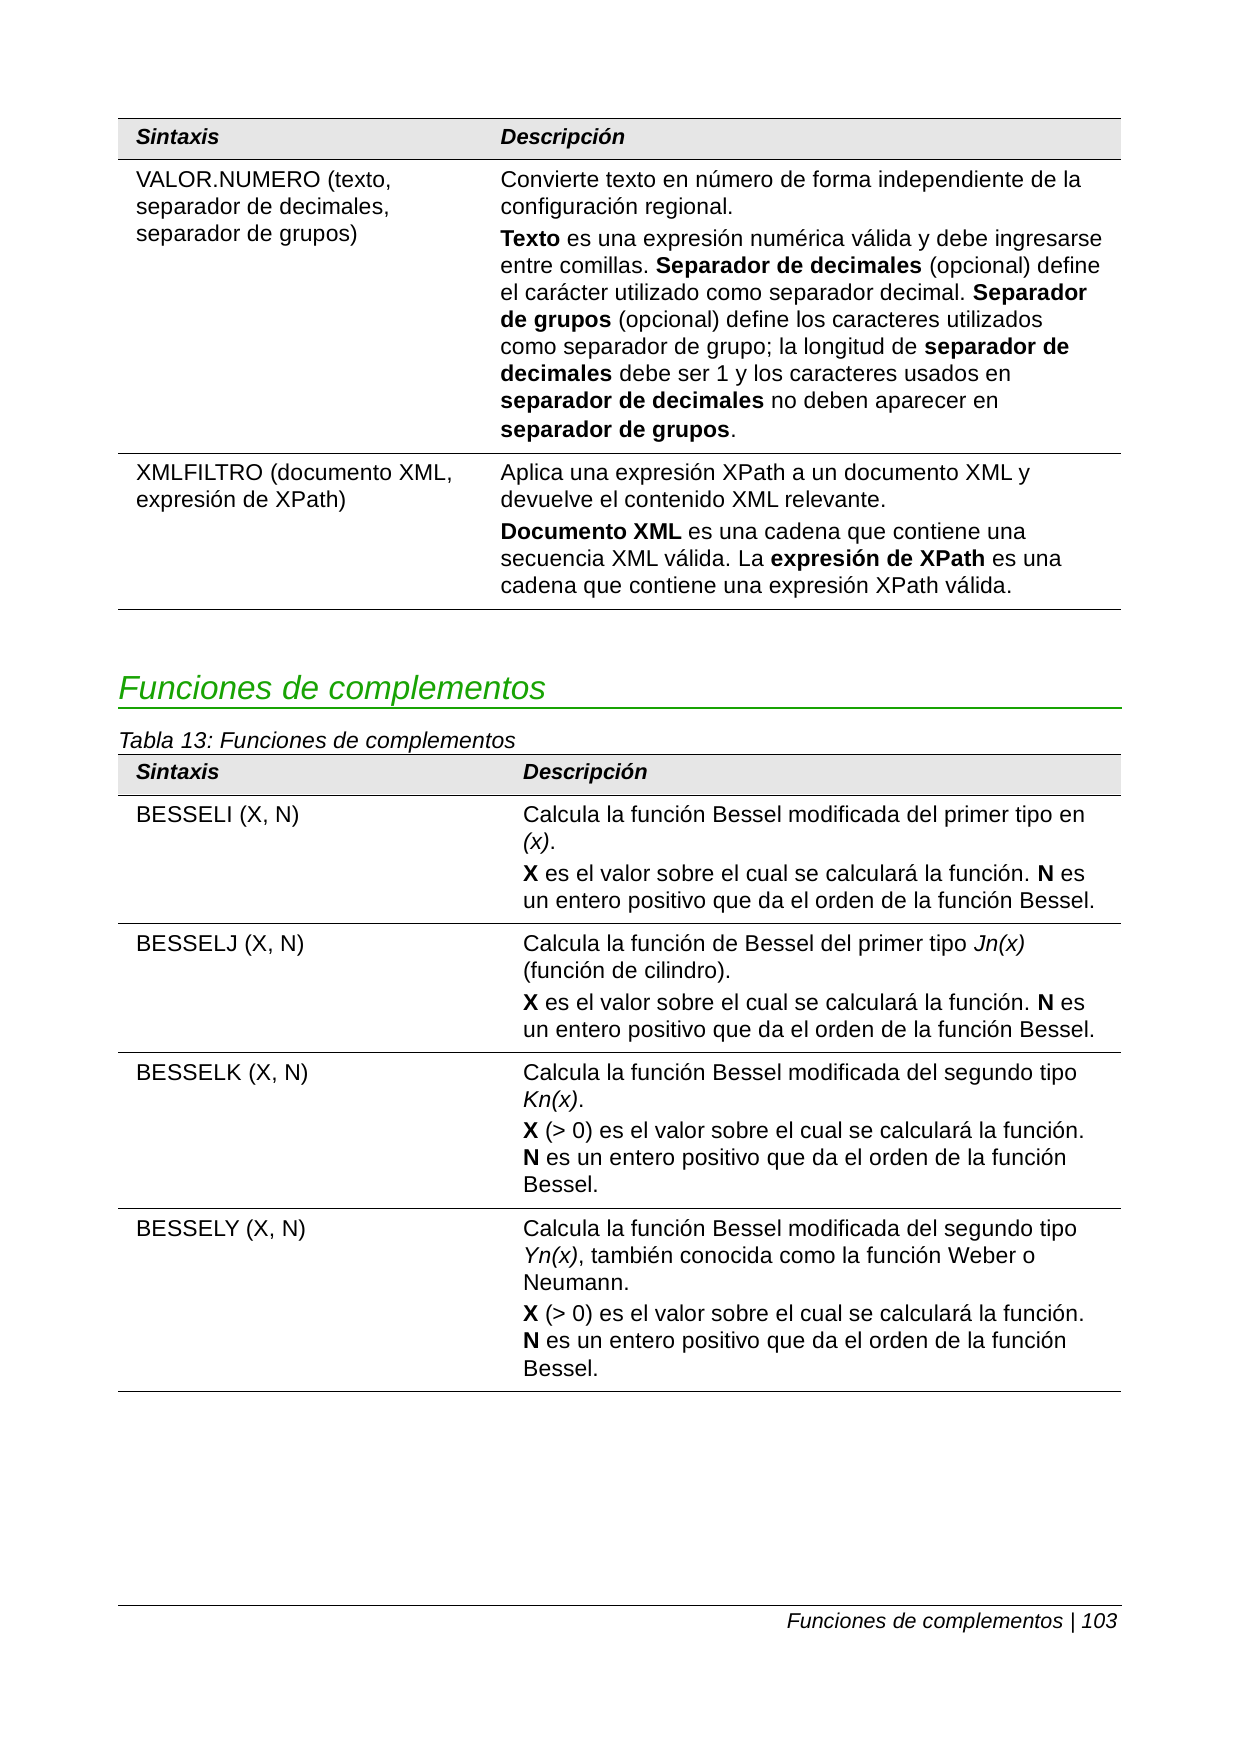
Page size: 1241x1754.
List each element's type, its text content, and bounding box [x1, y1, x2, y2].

table_cell Calcula la función Bessel modificada del segundo tipo Yn(x), también conocida como la función Weber o Neumann. X (> 0) es el valor sobre el cual se calculará la función. N es un entero positivo que da el orden de la función Bessel. [505, 1209, 1121, 1391]
table_cell BESSELJ (X, N) [118, 924, 505, 1052]
table_cell BESSELY (X, N) [118, 1209, 505, 1391]
table_header Descripción [483, 119, 1121, 159]
table_header Sintaxis [118, 755, 505, 794]
table_cell Calcula la función de Bessel del primer tipo Jn(x) (función de cilindro). X es el valor sobre el cual se calculará la función. N es un entero positivo que da el orden de la función Bessel. [505, 924, 1121, 1052]
table_cell VALOR.NUMERO (texto, separador de decimales, separador de grupos) [118, 160, 483, 453]
text Tabla 13: Funciones de complementos [118, 726, 1122, 753]
table_header Sintaxis [118, 119, 483, 159]
table_cell XMLFILTRO (documento XML, expresión de XPath) [118, 454, 483, 609]
table_header Descripción [505, 755, 1121, 794]
table_cell Convierte texto en número de forma independiente de la configuración regional. Texto es una expresión numérica válida y debe ingresarse entre comillas. Separador de decimales (opcional) define el carácter utilizado como separador decimal. Separador de grupos (opcional) define los caracteres utilizados como separador de grupo; la longitud de separador de decimales debe ser 1 y los caracteres usados en separador de decimales no deben aparecer en separador de grupos. [483, 160, 1121, 453]
subtitle Funciones de complementos [118, 668, 1122, 707]
table_cell BESSELI (X, N) [118, 796, 505, 923]
table_cell Aplica una expresión XPath a un documento XML y devuelve el contenido XML relevante. Documento XML es una cadena que contiene una secuencia XML válida. La expresión de XPath es una cadena que contiene una expresión XPath válida. [483, 454, 1121, 609]
table_cell BESSELK (X, N) [118, 1053, 505, 1208]
table_cell Calcula la función Bessel modificada del segundo tipo Kn(x). X (> 0) es el valor sobre el cual se calculará la función. N es un entero positivo que da el orden de la función Bessel. [505, 1053, 1121, 1208]
table_cell Calcula la función Bessel modificada del primer tipo en (x). X es el valor sobre el cual se calculará la función. N es un entero positivo que da el orden de la función Bessel. [505, 796, 1121, 923]
